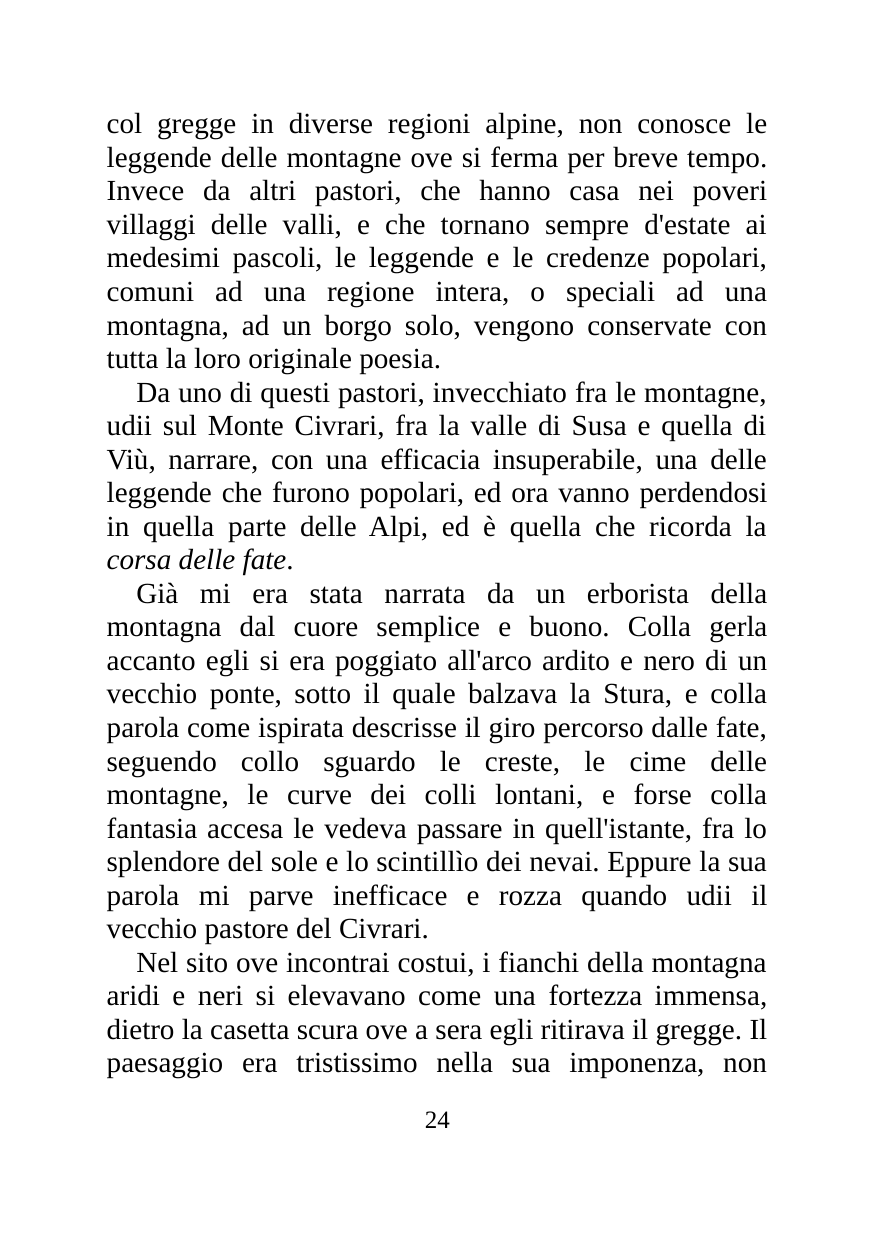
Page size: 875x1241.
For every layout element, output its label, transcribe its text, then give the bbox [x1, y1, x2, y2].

text Già mi era stata narrata da un erborista della montagna dal cuore semplice e buono. Colla gerla accanto egli si era poggiato all'arco ardito e nero di un vecchio ponte, sotto il quale balzava la Stura, e colla parola come ispirata descrisse il giro percorso dalle fate, seguendo collo sguardo le creste, le cime delle montagne, le curve dei colli lontani, e forse colla fantasia accesa le vedeva passare in quell'istante, fra lo splendore del sole e lo scintillìo dei nevai. Eppure la sua parola mi parve inefficace e rozza quando udii il vecchio pastore del Civrari. [106, 576, 768, 945]
text Da uno di questi pastori, invecchiato fra le montagne, udii sul Monte Civrari, fra la valle di Susa e quella di Viù, narrare, con una efficacia insuperabile, una delle leggende che furono popolari, ed ora vanno perdendosi in quella parte delle Alpi, ed è quella che ricorda la corsa delle fate. [106, 375, 768, 576]
text col gregge in diverse regioni alpine, non conosce le leggende delle montagne ove si ferma per breve tempo. Invece da altri pastori, che hanno casa nei poveri villaggi delle valli, e che tornano sempre d'estate ai medesimi pascoli, le leggende e le credenze popolari, comuni ad una regione intera, o speciali ad una montagna, ad un borgo solo, vengono conservate con tutta la loro originale poesia. [106, 106, 768, 375]
text Nel sito ove incontrai costui, i fianchi della montagna aridi e neri si elevavano come una fortezza immensa, dietro la casetta scura ove a sera egli ritirava il gregge. Il paesaggio era tristissimo nella sua imponenza, non [106, 945, 768, 1079]
